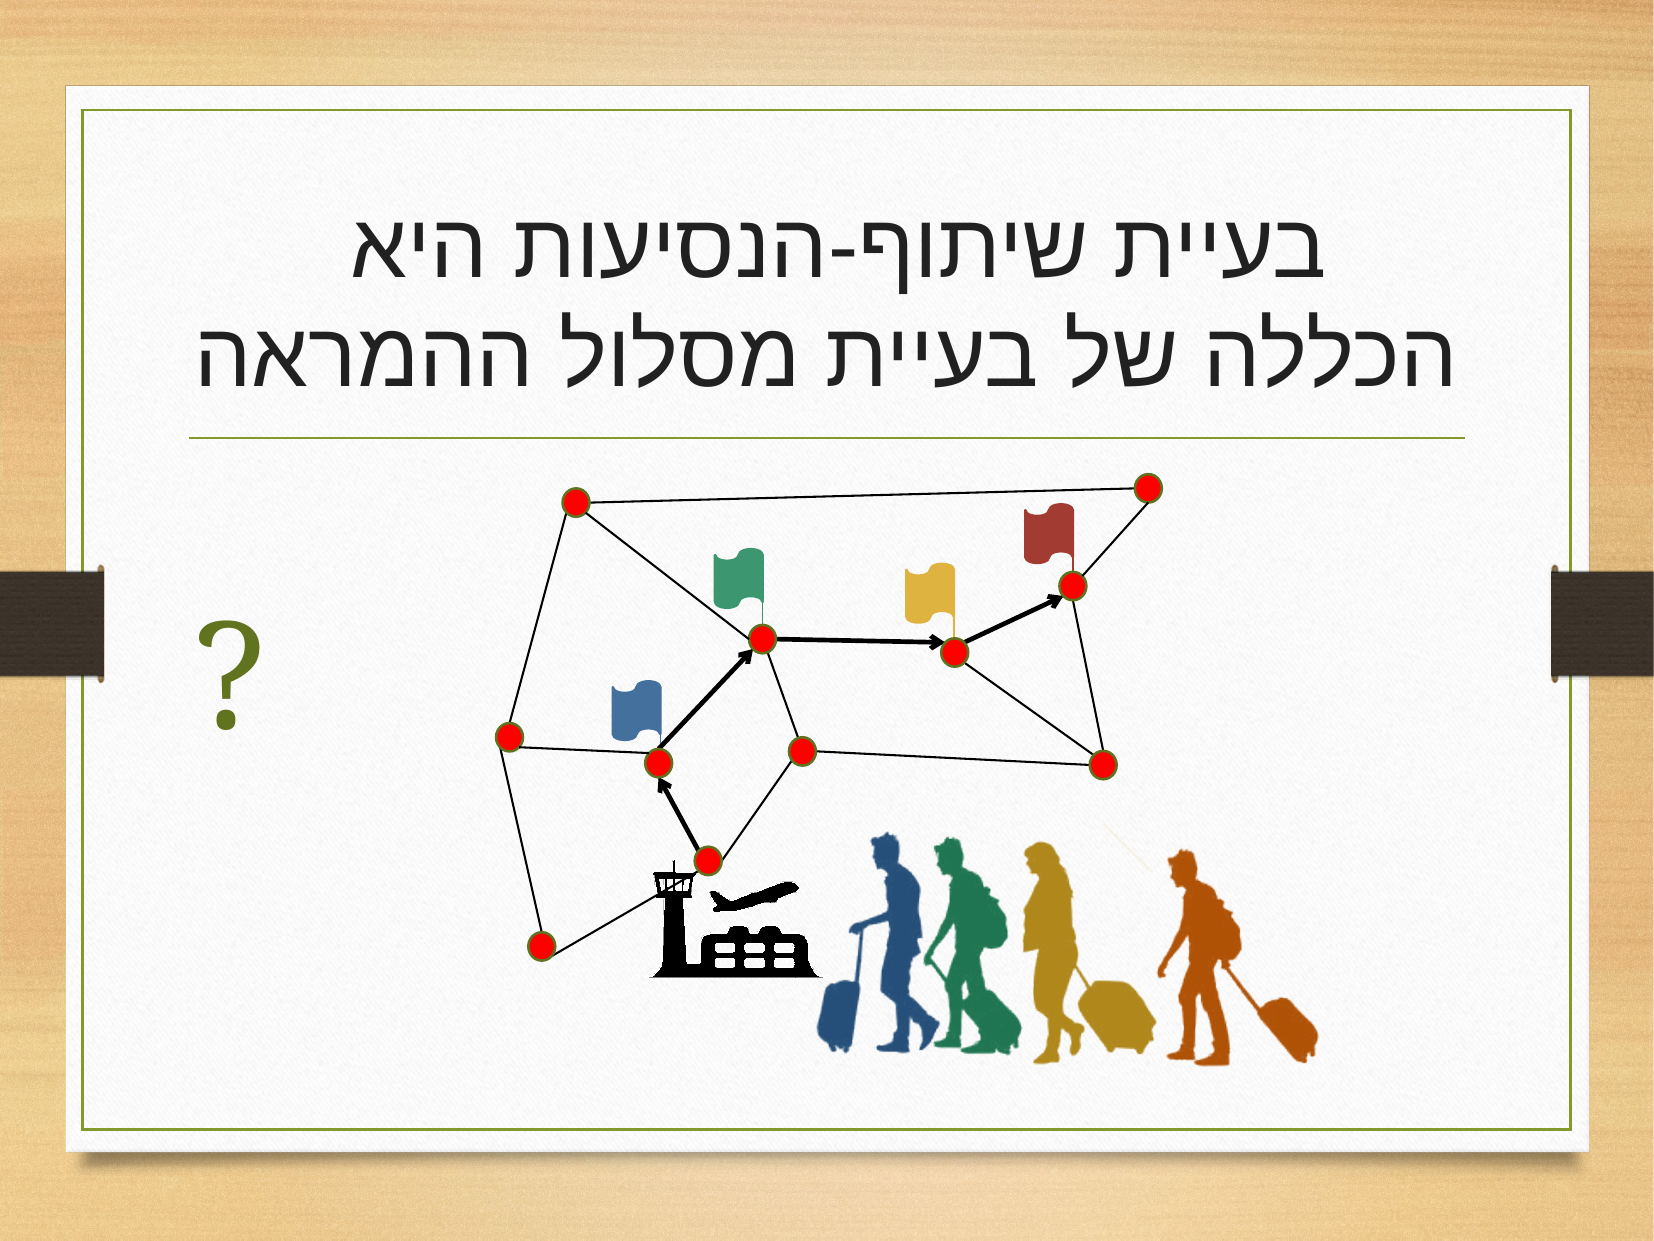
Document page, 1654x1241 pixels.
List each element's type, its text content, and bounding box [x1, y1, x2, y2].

text_box [528, 932, 556, 961]
text_box [749, 624, 776, 654]
text_box [612, 681, 661, 740]
text_box [788, 737, 816, 766]
text_box [1134, 474, 1162, 503]
text_box [562, 488, 590, 517]
text_box [496, 723, 523, 752]
text_box [694, 846, 722, 876]
text_box [1059, 571, 1087, 601]
picture [0, 0, 1654, 1241]
text_box [906, 563, 954, 623]
text_box [645, 748, 673, 778]
title בעיית שיתוף-הנסיעות היא הכללה של בעיית מסלול ההמראה [175, 177, 1478, 414]
text_box [1089, 750, 1117, 780]
text_box ? [179, 571, 273, 767]
text_box [1025, 504, 1073, 563]
text_box [941, 638, 969, 667]
text_box [715, 549, 763, 608]
